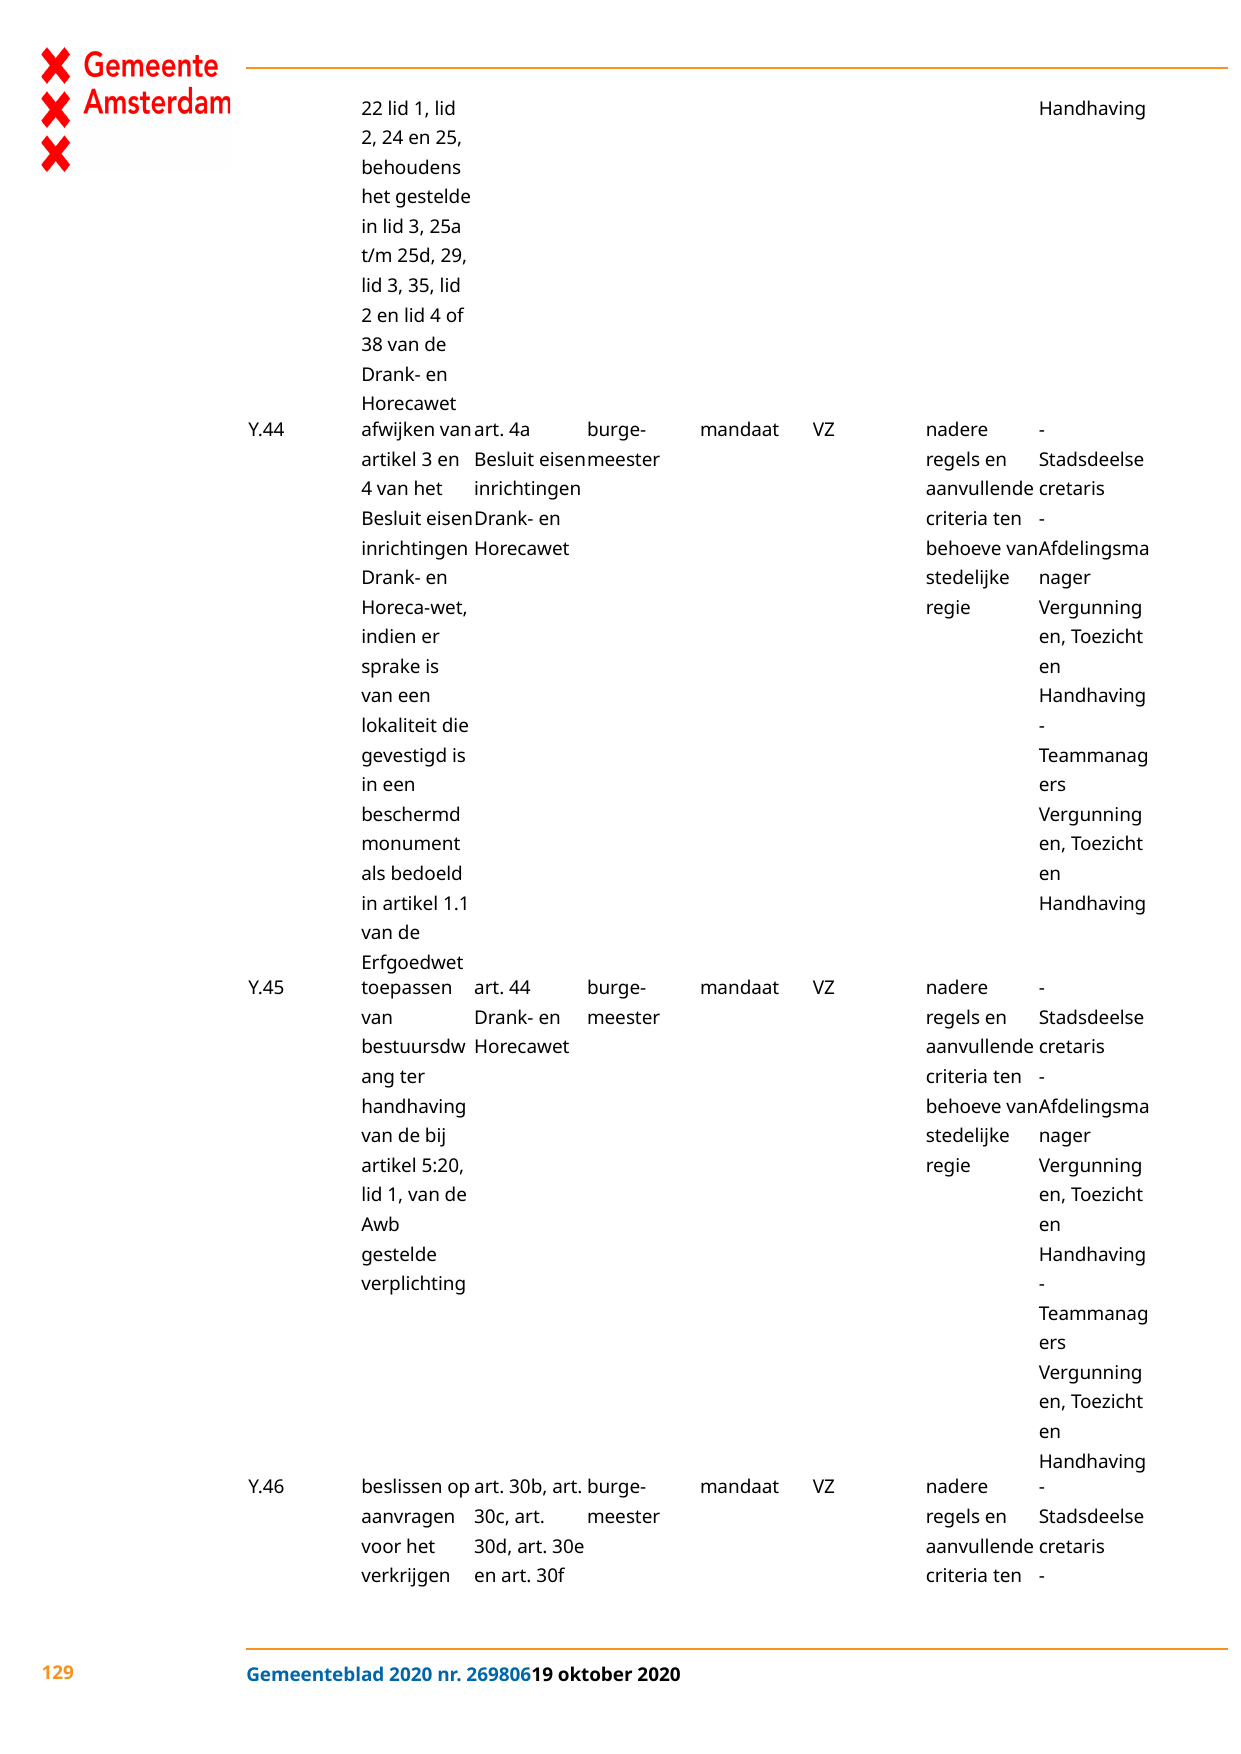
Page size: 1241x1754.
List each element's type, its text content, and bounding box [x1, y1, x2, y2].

table_cell 22 lid 1, lid 2, 24 en 25, behoudens het gestelde in lid 3, 25a t/m 25d, 29, lid 3, 35, lid 2 en lid 4 of 38 van de Drank- en Horecawet [361, 95, 474, 416]
table_cell [813, 95, 926, 416]
table_cell Y.45 [248, 975, 361, 1474]
table_cell burge-meester [587, 1474, 700, 1588]
table_cell art. 30b, art. 30c, art. 30d, art. 30e en art. 30f [474, 1474, 587, 1588]
table_cell [587, 95, 700, 416]
table_cell mandaat [700, 416, 813, 974]
table_cell VZ [813, 975, 926, 1474]
table_cell [248, 95, 361, 416]
table_cell [926, 95, 1038, 416]
table_cell [700, 95, 813, 416]
table_cell art. 44 Drank- en Horecawet [474, 975, 587, 1474]
table_cell - Stadsdeelsecretaris [1039, 1474, 1152, 1588]
table_cell - Stadsdeelsecretaris - Afdelingsmanager Vergunningen, Toezicht en Handhaving - Teammanagers Vergunningen, Toezicht en Handhaving [1039, 416, 1152, 974]
table_cell nadere regels en aanvullende criteria ten [926, 1474, 1038, 1588]
table_cell nadere regels en aanvullende criteria ten behoeve van stedelijke regie [926, 416, 1038, 974]
table_cell Handhaving [1039, 95, 1152, 416]
table_cell burge-meester [587, 975, 700, 1474]
table_cell Y.44 [248, 416, 361, 974]
table_cell - Stadsdeelsecretaris - Afdelingsmanager Vergunningen, Toezicht en Handhaving - Teammanagers Vergunningen, Toezicht en Handhaving [1039, 975, 1152, 1474]
table_cell mandaat [700, 1474, 813, 1588]
picture [41, 47, 231, 172]
table_cell mandaat [700, 975, 813, 1474]
table_cell art. 4a Besluit eisen inrichtingen Drank- en Horecawet [474, 416, 587, 974]
table_cell Y.46 [248, 1474, 361, 1588]
table_cell toepassen van bestuursdwang ter handhaving van de bij artikel 5:20, lid 1, van de Awb gestelde verplichting [361, 975, 474, 1474]
table_cell nadere regels en aanvullende criteria ten behoeve van stedelijke regie [926, 975, 1038, 1474]
table_cell afwijken van artikel 3 en 4 van het Besluit eisen inrichtingen Drank- en Horeca-wet, indien er sprake is van een lokaliteit die gevestigd is in een beschermd monument als bedoeld in artikel 1.1 van de Erfgoedwet [361, 416, 474, 974]
table_cell VZ [813, 416, 926, 974]
table_cell [474, 95, 587, 416]
table_cell VZ [813, 1474, 926, 1588]
table_cell beslissen op aanvragen voor het verkrijgen [361, 1474, 474, 1588]
table_cell burge-meester [587, 416, 700, 974]
